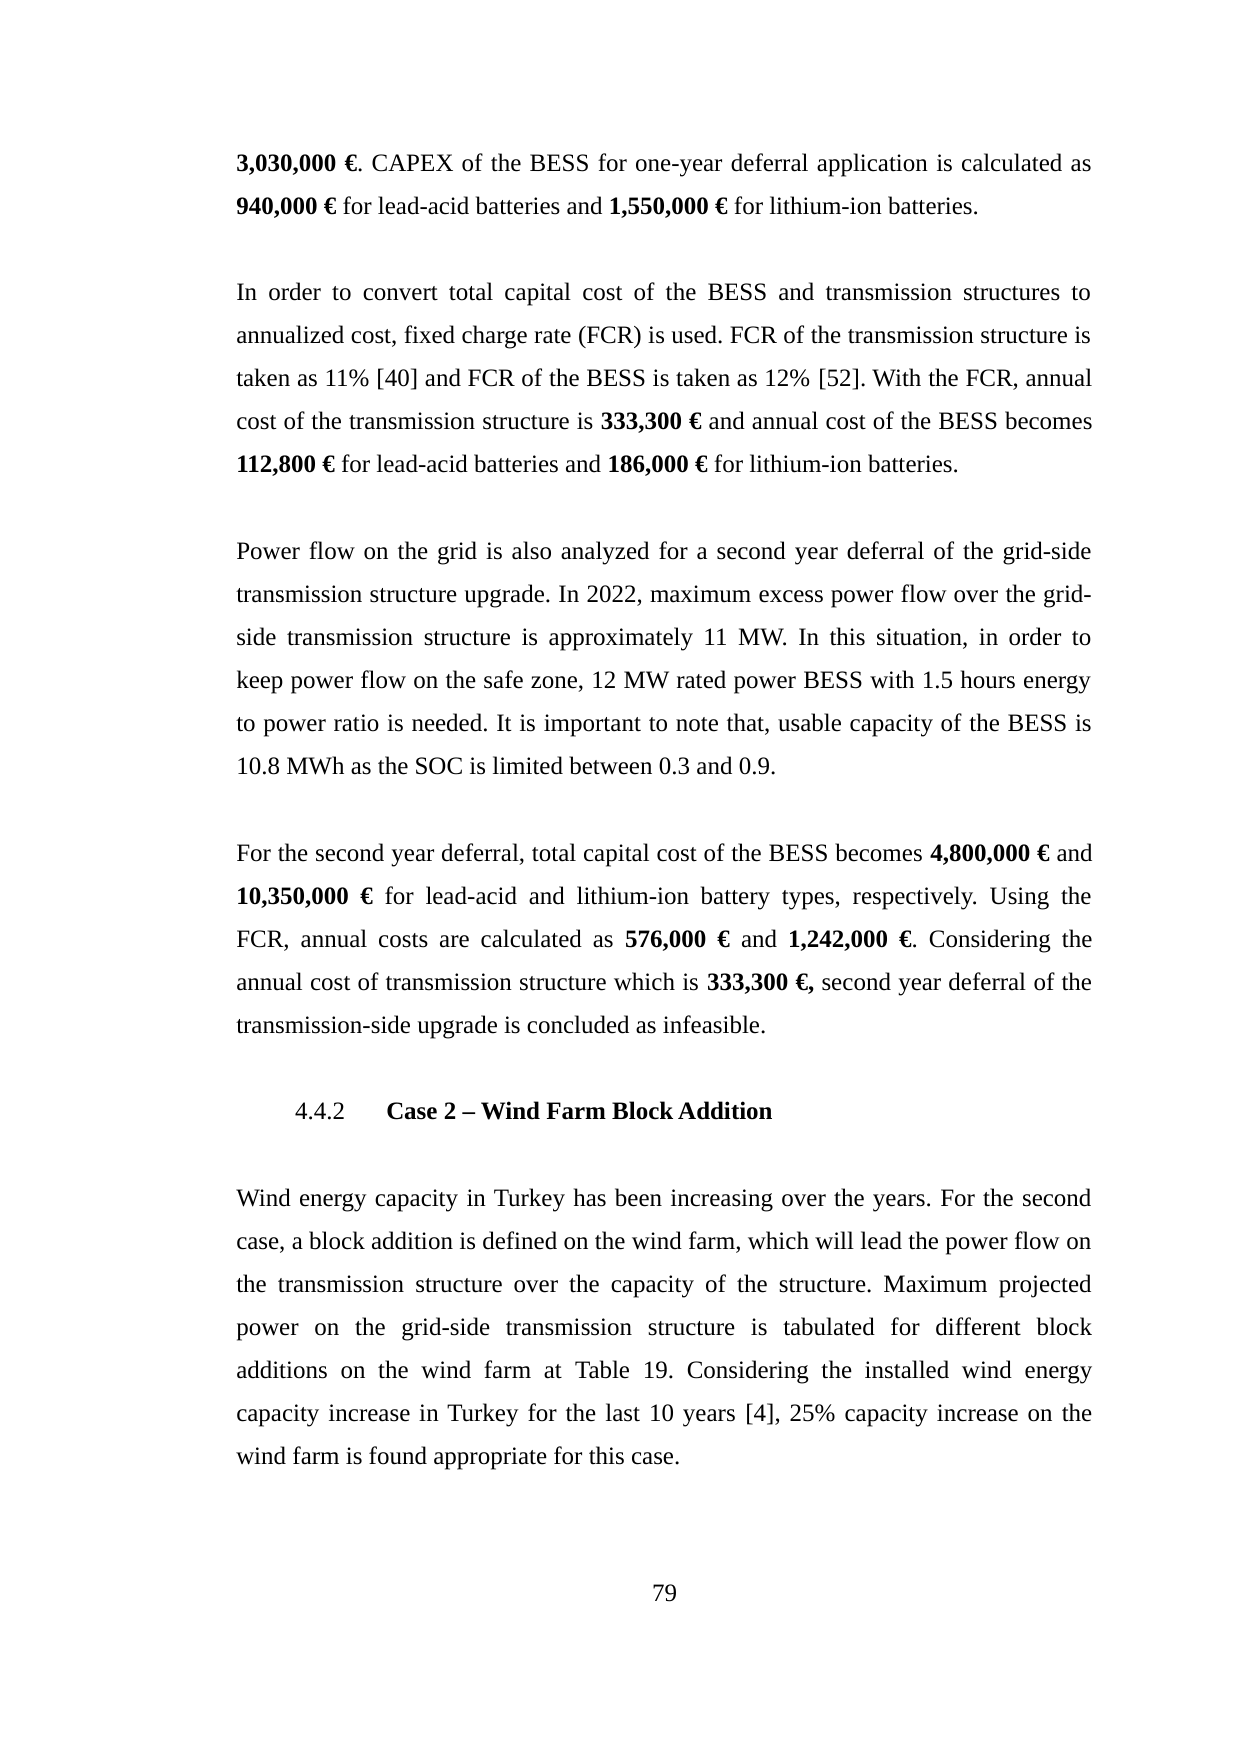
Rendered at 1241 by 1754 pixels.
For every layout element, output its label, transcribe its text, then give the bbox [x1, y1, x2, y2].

list Case 2 – Wind Farm Block Addition [295, 1096, 1093, 1125]
text Power flow on the grid is also analyzed for a second year deferral of the grid-side transmission structure upgrade. In 2022, maximum excess power flow over the grid-side transmission structure is approximately 11 MW. In this situation, in order to keep power flow on the safe zone, 12 MW rated power BESS with 1.5 hours energy to power ratio is needed. It is important to note that, usable capacity of the BESS is 10.8 MWh as the SOC is limited between 0.3 and 0.9. [236, 536, 1093, 780]
text In order to convert total capital cost of the BESS and transmission structures to annualized cost, fixed charge rate (FCR) is used. FCR of the transmission structure is taken as 11% [40]⁠ and FCR of the BESS is taken as 12% [52]⁠. With the FCR, annual cost of the transmission structure is 333,300 € and annual cost of the BESS becomes 112,800 € for lead-acid batteries and 186,000 € for lithium-ion batteries. [236, 277, 1093, 478]
text For the second year deferral, total capital cost of the BESS becomes 4,800,000 € and 10,350,000 € for lead-acid and lithium-ion battery types, respectively. Using the FCR, annual costs are calculated as 576,000 € and 1,242,000 €. Considering the annual cost of transmission structure which is 333,300 €, second year deferral of the transmission-side upgrade is concluded as infeasible. [236, 838, 1093, 1039]
text 3,030,000 €. CAPEX of the BESS for one-year deferral application is calculated as 940,000 € for lead-acid batteries and 1,550,000 € for lithium-ion batteries. [236, 148, 1093, 219]
text Wind energy capacity in Turkey has been increasing over the years. For the second case, a block addition is defined on the wind farm, which will lead the power flow on the transmission structure over the capacity of the structure. Maximum projected power on the grid-side transmission structure is tabulated for different block additions on the wind farm at Table 19. Considering the installed wind energy capacity increase in Turkey for the last 10 years [4]⁠, 25% capacity increase on the wind farm is found appropriate for this case. [236, 1183, 1093, 1470]
